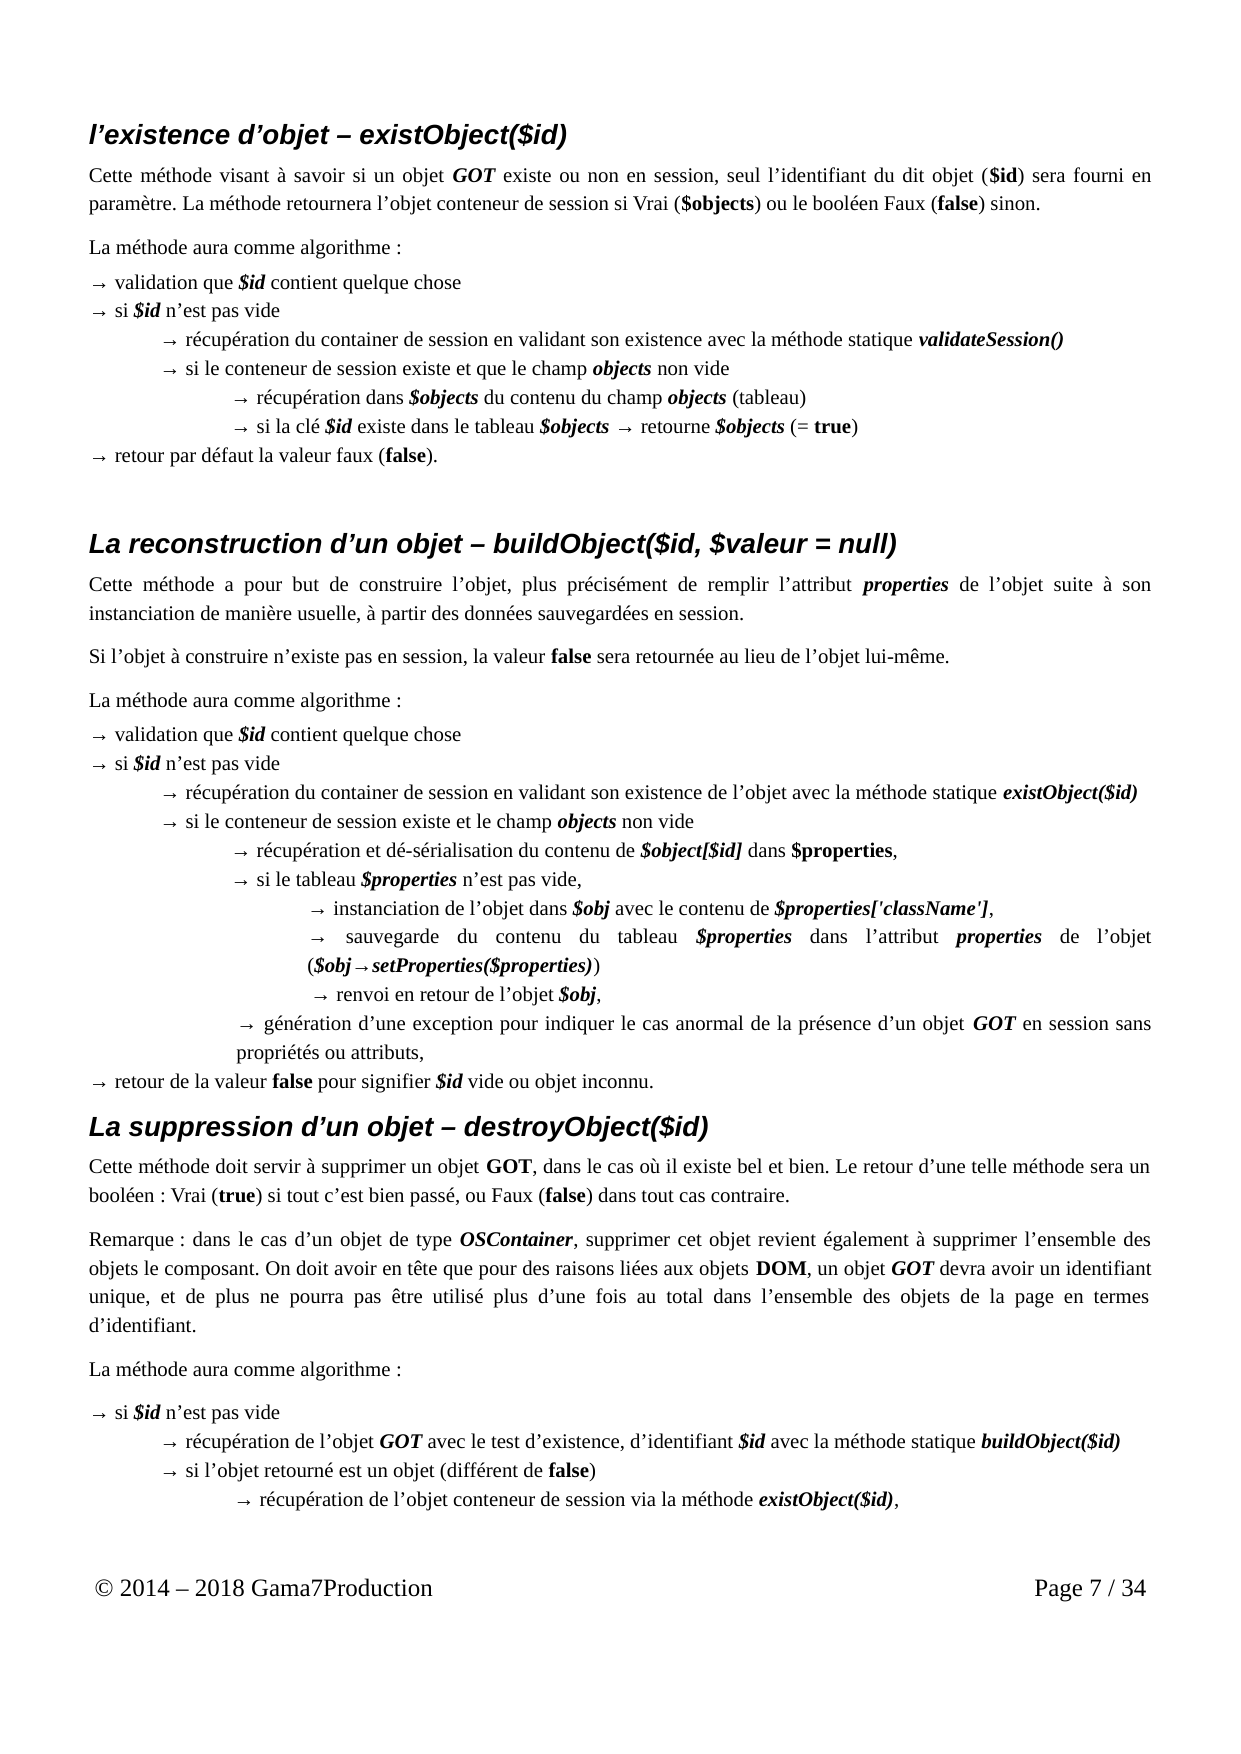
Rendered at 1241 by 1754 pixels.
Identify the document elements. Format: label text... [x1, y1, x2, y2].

text → renvoi en retour de l’objet $obj, [88, 982, 1152, 1006]
text Remarque : dans le cas d’un objet de type OSContainer, supprimer cet objet revient également à supprimer l’ensemble des objets le composant. On doit avoir en tête que pour des raisons liées aux objets DOM, un objet GOT devra avoir un identifiant unique, et de plus ne pourra pas être utilisé plus d’une fois au total dans l’ensemble des objets de la page en termes d’identifiant. [88, 1227, 1152, 1337]
text → récupération dans $objects du contenu du champ objects (tableau) [230, 385, 1152, 409]
text → génération d’une exception pour indiquer le cas anormal de la présence d’un objet GOT en session sans propriétés ou attributs, [236, 1011, 1152, 1064]
text → si le conteneur de session existe et que le champ objects non vide [159, 356, 1152, 380]
subtitle l’existence d’objet – existObject($id) [88, 118, 1152, 150]
text → si $id n’est pas vide [88, 1400, 1152, 1424]
subtitle La reconstruction d’un objet – buildObject($id, $valeur = null) [88, 527, 1152, 559]
text → si la clé $id existe dans le tableau $objects → retourne $objects (= true) [230, 414, 1152, 438]
text → validation que $id contient quelque chose [88, 722, 1152, 746]
text → si le conteneur de session existe et le champ objects non vide [159, 809, 1152, 833]
text → retour par défaut la valeur faux (false). [88, 443, 1152, 467]
text → sauvegarde du contenu du tableau $properties dans l’attribut properties de l’objet ($obj→setProperties($properties)) [307, 924, 1152, 977]
text → instanciation de l’objet dans $obj avec le contenu de $properties['className'], [307, 896, 1152, 919]
text → validation que $id contient quelque chose [88, 269, 1152, 294]
subtitle La suppression d’un objet – destroyObject($id) [88, 1110, 1152, 1142]
text Cette méthode doit servir à supprimer un objet GOT, dans le cas où il existe bel et bien. Le retour d’une telle méthode sera un booléen : Vrai (true) si tout c’est bien passé, ou Faux (false) dans tout cas contraire. [88, 1154, 1152, 1207]
text La méthode aura comme algorithme : [88, 688, 1152, 712]
text → récupération de l’objet GOT avec le test d’existence, d’identifiant $id avec la méthode statique buildObject($id) [159, 1429, 1152, 1453]
text → retour de la valeur false pour signifier $id vide ou objet inconnu. [88, 1069, 1152, 1093]
text → récupération de l’objet conteneur de session via la méthode existObject($id), [159, 1487, 1152, 1511]
text → récupération et dé-sérialisation du contenu de $object[$id] dans $properties, [230, 838, 1152, 862]
text La méthode aura comme algorithme : [88, 235, 1152, 259]
text → si $id n’est pas vide [88, 751, 1152, 775]
text → récupération du container de session en validant son existence avec la méthode statique validateSession() [159, 327, 1152, 351]
text → si $id n’est pas vide [88, 298, 1152, 322]
text → si le tableau $properties n’est pas vide, [230, 867, 1152, 891]
text → récupération du container de session en validant son existence de l’objet avec la méthode statique existObject($id) [159, 780, 1152, 804]
text Cette méthode visant à savoir si un objet GOT existe ou non en session, seul l’identifiant du dit objet ($id) sera fourni en paramètre. La méthode retournera l’objet conteneur de session si Vrai ($objects) ou le booléen Faux (false) sinon. [88, 162, 1152, 215]
text → si l’objet retourné est un objet (différent de false) [159, 1458, 1152, 1482]
text Si l’objet à construire n’existe pas en session, la valeur false sera retournée au lieu de l’objet lui-même. [88, 644, 1152, 668]
text Cette méthode a pour but de construire l’objet, plus précisément de remplir l’attribut properties de l’objet suite à son instanciation de manière usuelle, à partir des données sauvegardées en session. [88, 572, 1152, 625]
text La méthode aura comme algorithme : [88, 1357, 1152, 1381]
